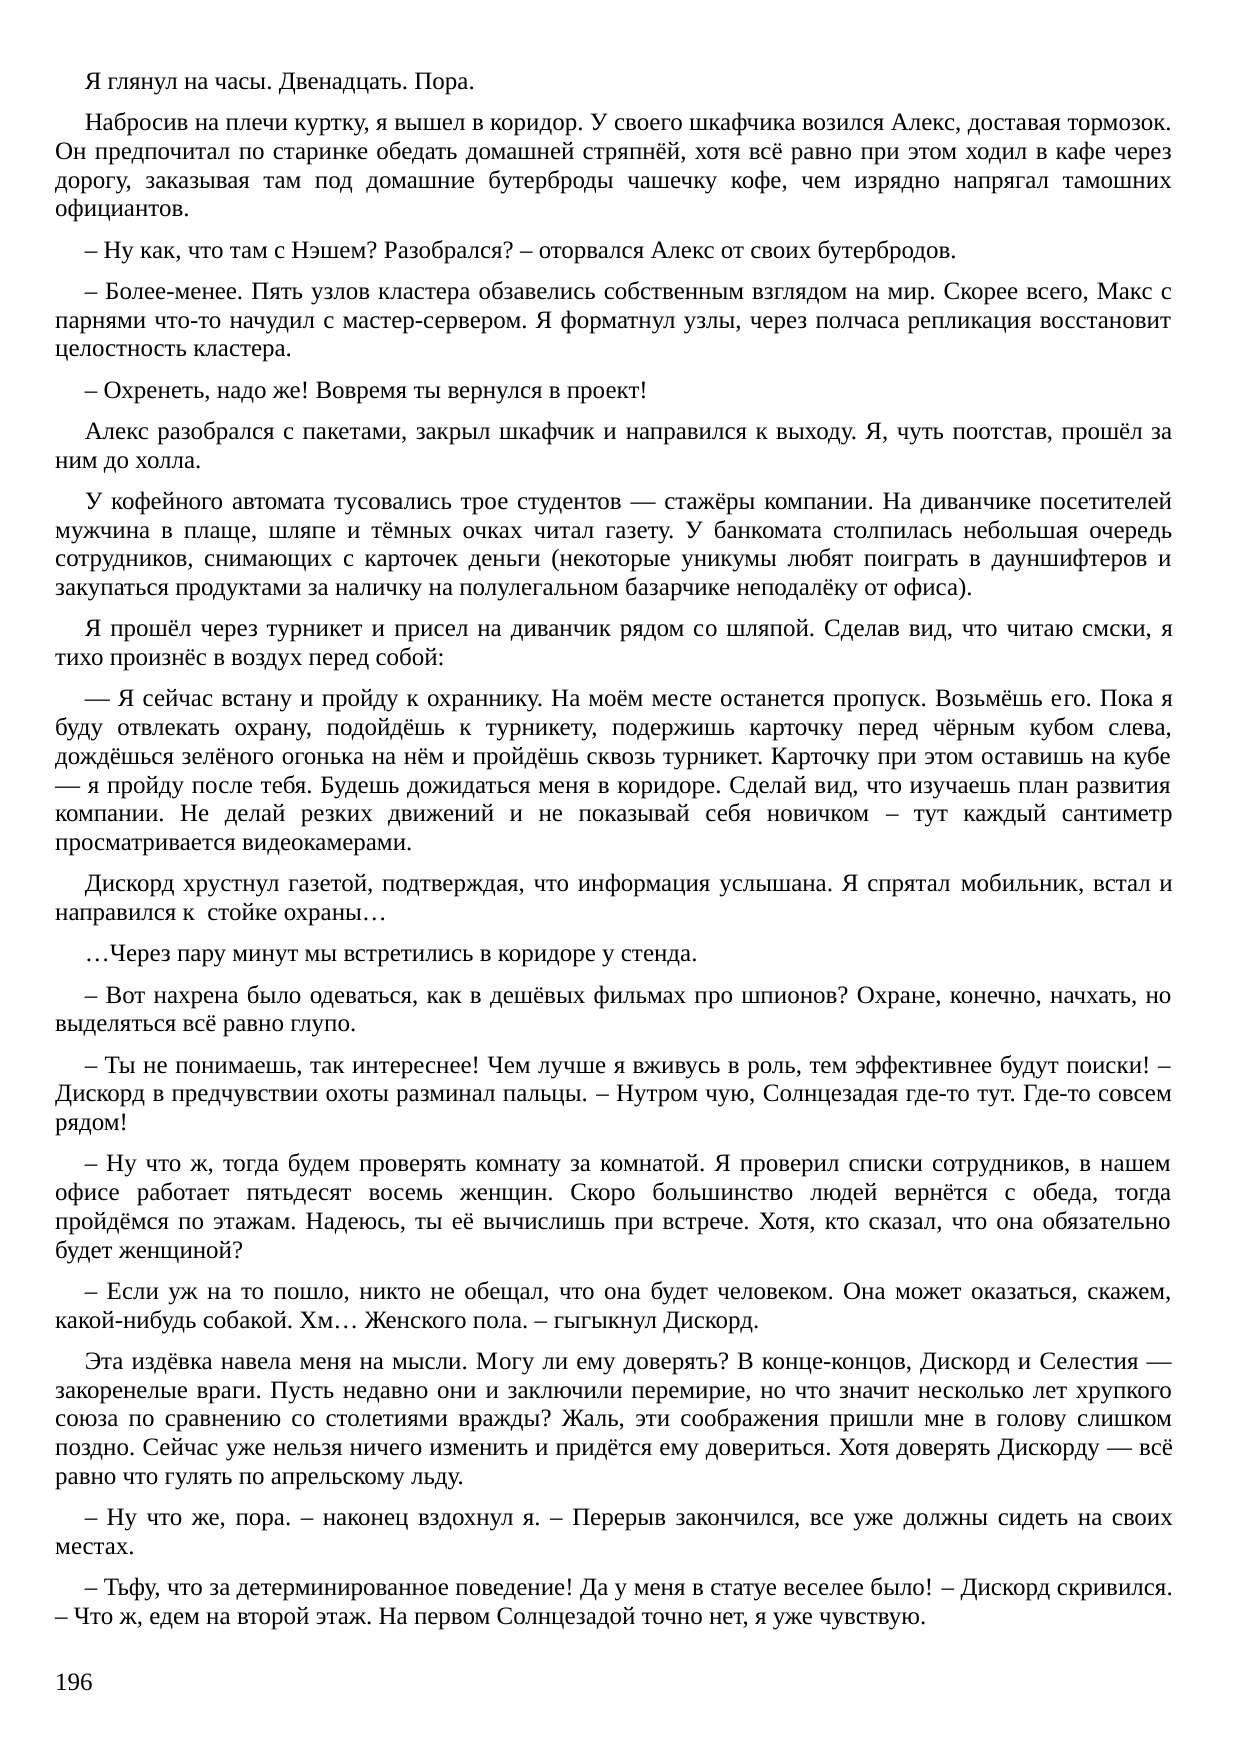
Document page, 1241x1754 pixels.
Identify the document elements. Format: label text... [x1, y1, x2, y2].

text – Ну как, что там с Нэшем? Разобрался? – оторвался Алекс от своих бутербродов. [55, 235, 1173, 263]
text Набросив на плечи куртку, я вышел в коридор. У своего шкафчика возился Алекс, доставая тормозок. Он предпочитал по старинке обедать домашней стряпнёй, хотя всё равно при этом ходил в кафе через дорогу, заказывая там под домашние бутерброды чашечку кофе, чем изрядно напрягал тамошних официантов. [55, 107, 1173, 222]
text – Если уж на то пошло, никто не обещал, что она будет человеком. Она может оказаться, скажем, какой-нибудь собакой. Хм… Женского пола. – гыгыкнул Дискорд. [55, 1276, 1173, 1333]
text – Ну что ж, тогда будем проверять комнату за комнатой. Я проверил списки сотрудников, в нашем офисе работает пятьдесят восемь женщин. Скоро большинство людей вернётся с обеда, тогда пройдёмся по этажам. Надеюсь, ты её вычислишь при встрече. Хотя, кто сказал, что она обязательно будет женщиной? [55, 1148, 1173, 1263]
text – Ну что же, пора. – наконец вздохнул я. – Перерыв закончился, все уже должны сидеть на своих местах. [55, 1502, 1173, 1560]
text …Через пару минут мы встретились в коридоре у стенда. [55, 938, 1173, 967]
text Дискорд хрустнул газетой, подтверждая, что информация услышана. Я спрятал мобильник, встал и направился к стойке охраны… [55, 868, 1173, 926]
text У кофейного автомата тусовались трое студентов — стажёры компании. На диванчике посетителей мужчина в плаще, шляпе и тёмных очках читал газету. У банкомата столпилась небольшая очередь сотрудников, снимающих с карточек деньги (некоторые уникумы любят поиграть в дауншифтеров и закупаться продуктами за наличку на полулегальном базарчике неподалёку от офиса). [55, 486, 1173, 601]
text – Вот нахрена было одеваться, как в дешёвых фильмах про шпионов? Охране, конечно, начхать, но выделяться всё равно глупо. [55, 980, 1173, 1037]
text – Тьфу, что за детерминированное поведение! Да у меня в статуе веселее было! – Дискорд скривился. – Что ж, едем на второй этаж. На первом Солнцезадой точно нет, я уже чувствую. [55, 1572, 1173, 1630]
text Я глянул на часы. Двенадцать. Пора. [55, 66, 1173, 95]
text Алекс разобрался с пакетами, закрыл шкафчик и направился к выходу. Я, чуть поотстав, прошёл за ним до холла. [55, 416, 1173, 473]
text Эта издёвка навела меня на мысли. Могу ли ему доверять? В конце-концов, Дискорд и Селестия — закоренелые враги. Пусть недавно они и заключили перемирие, но что значит несколько лет хрупкого союза по сравнению со столетиями вражды? Жаль, эти соображения пришли мне в голову слишком поздно. Сейчас уже нельзя ничего изменить и придётся ему довериться. Хотя доверять Дискорду — всё равно что гулять по апрельскому льду. [55, 1346, 1173, 1490]
text – Ты не понимаешь, так интереснее! Чем лучше я вживусь в роль, тем эффективнее будут поиски! –Дискорд в предчувствии охоты разминал пальцы. – Нутром чую, Солнцезадая где-то тут. Где-то совсем рядом! [55, 1050, 1173, 1136]
text – Более-менее. Пять узлов кластера обзавелись собственным взглядом на мир. Скорее всего, Макс с парнями что-то начудил с мастер-сервером. Я форматнул узлы, через полчаса репликация восстановит целостность кластера. [55, 276, 1173, 362]
text — Я сейчас встану и пройду к охраннику. На моём месте останется пропуск. Возьмёшь его. Пока я буду отвлекать охрану, подойдёшь к турникету, подержишь карточку перед чёрным кубом слева, дождёшься зелёного огонька на нём и пройдёшь сквозь турникет. Карточку при этом оставишь на кубе — я пройду после тебя. Будешь дожидаться меня в коридоре. Сделай вид, что изучаешь план развития компании. Не делай резких движений и не показывай себя новичком – тут каждый сантиметр просматривается видеокамерами. [55, 683, 1173, 856]
text Я прошёл через турникет и присел на диванчик рядом со шляпой. Сделав вид, что читаю смски, я тихо произнёс в воздух перед собой: [55, 613, 1173, 671]
text – Охренеть, надо же! Вовремя ты вернулся в проект! [55, 375, 1173, 403]
